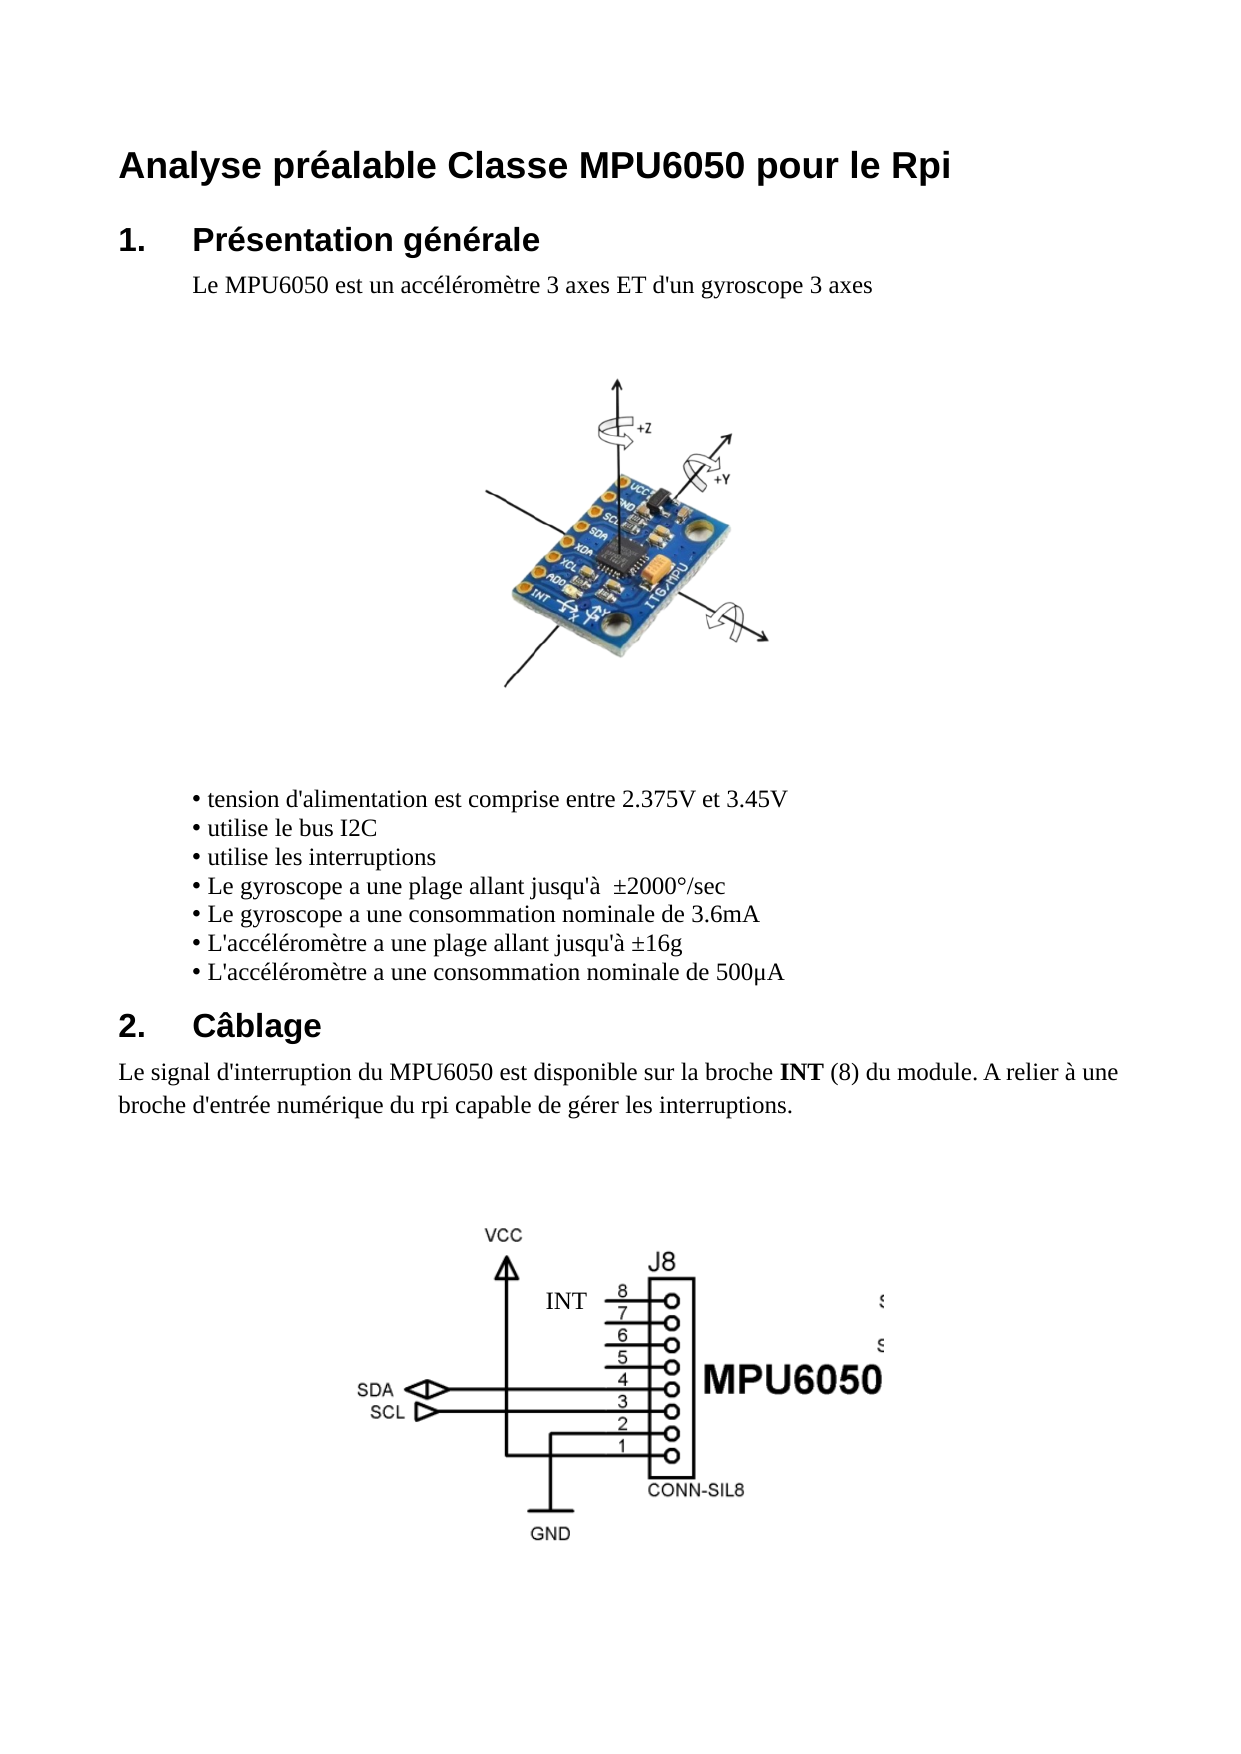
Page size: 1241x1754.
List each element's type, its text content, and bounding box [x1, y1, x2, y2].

list L'accéléromètre a une consommation nominale de 500μA [118, 957, 1122, 986]
subtitle Câblage [118, 1007, 1122, 1045]
subtitle Analyse préalable Classe MPU6050 pour le Rpi [118, 143, 1122, 186]
list utilise le bus I2C [118, 813, 1122, 842]
picture [392, 346, 849, 733]
list Le gyroscope a une consommation nominale de 3.6mA [118, 899, 1122, 928]
list Le gyroscope a une plage allant jusqu'à ±2000°/sec [118, 871, 1122, 899]
list L'accéléromètre a une plage allant jusqu'à ±16g [118, 928, 1122, 957]
list Le MPU6050 est un accéléromètre 3 axes ET d'un gyroscope 3 axes [118, 271, 1122, 299]
subtitle Présentation générale [118, 219, 1122, 258]
list tension d'alimentation est comprise entre 2.375V et 3.45V [118, 784, 1122, 813]
text Le signal d'interruption du MPU6050 est disponible sur la broche INT (8) du module. A relier à une broche d'entrée numérique du rpi capable de gérer les interruptions. [118, 1057, 1122, 1119]
picture [312, 1198, 884, 1556]
list utilise les interruptions [118, 842, 1122, 871]
